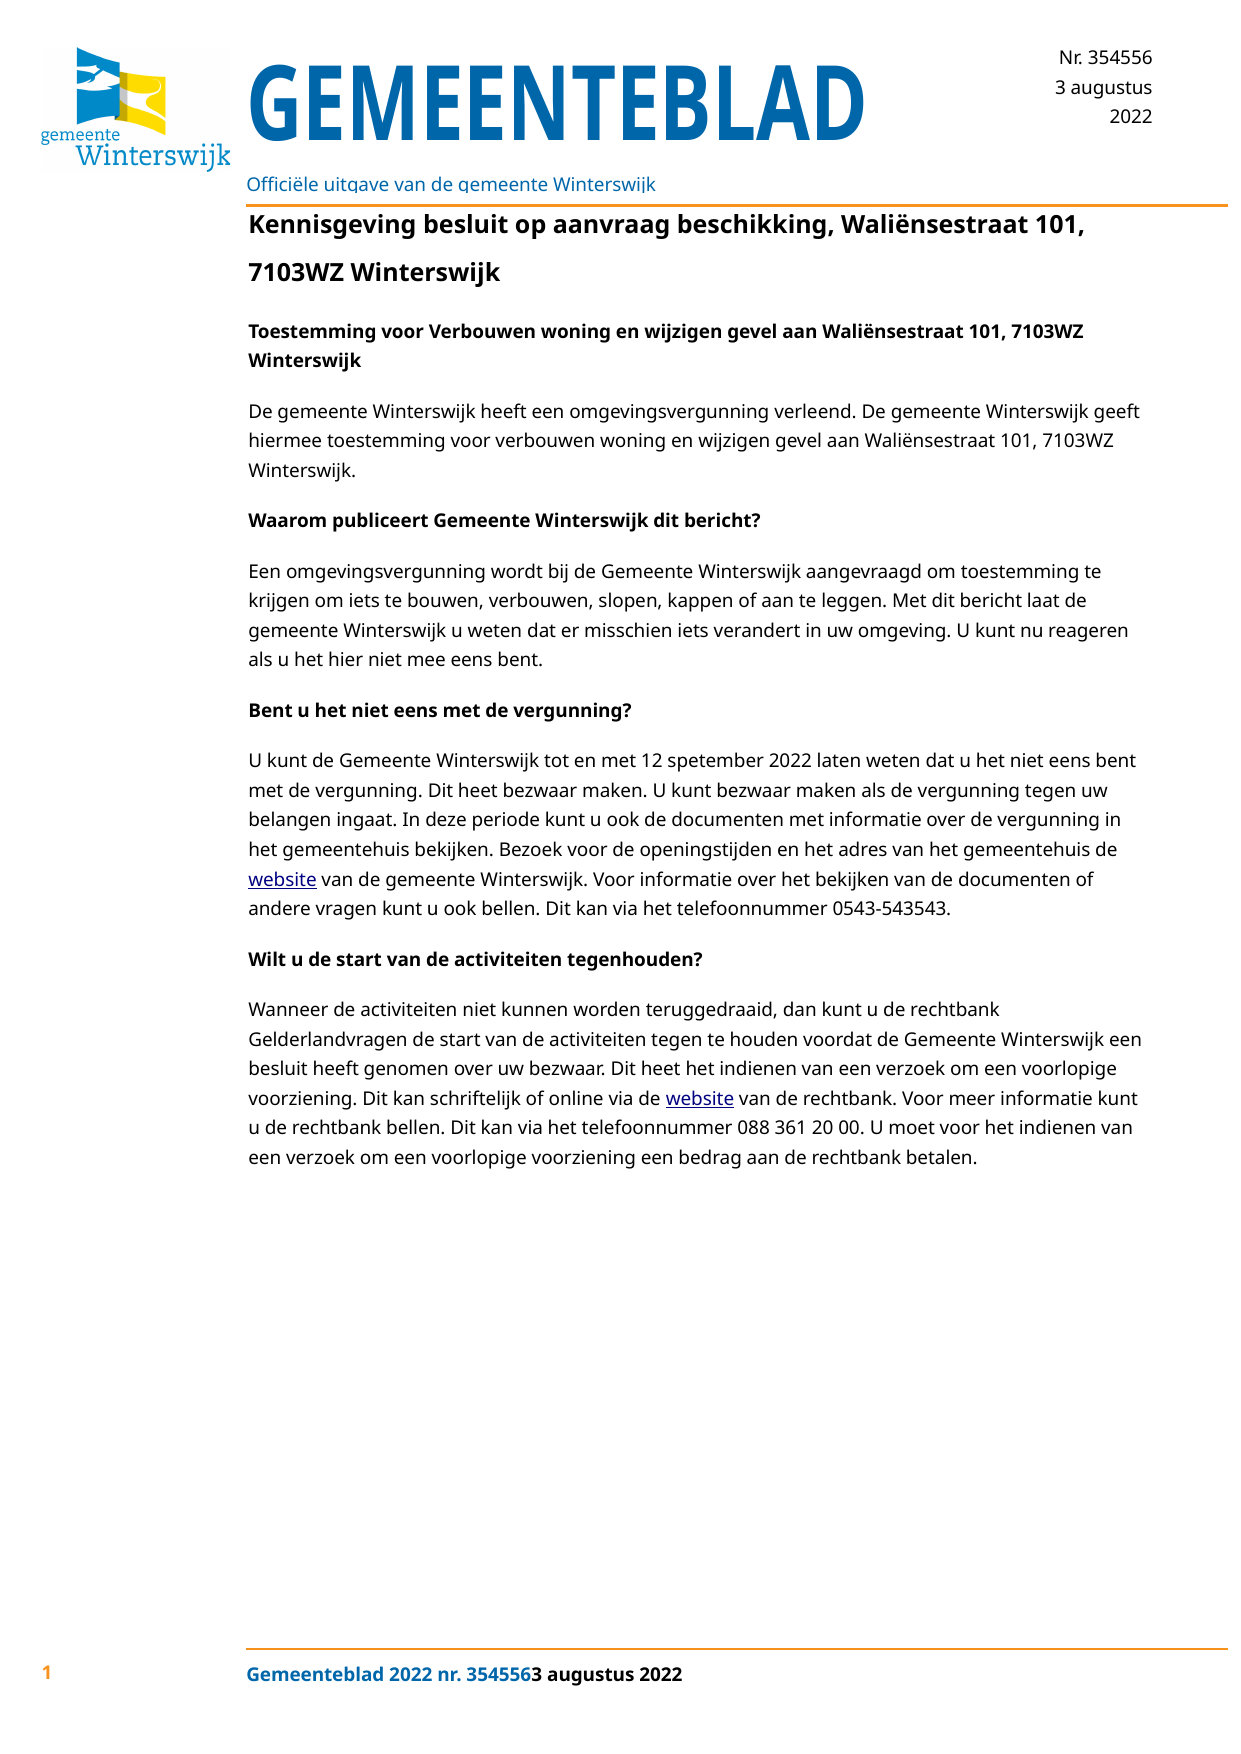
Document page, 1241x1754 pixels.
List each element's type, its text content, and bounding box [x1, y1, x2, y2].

text Een omgevingsvergunning wordt bij de Gemeente Winterswijk aangevraagd om toestemming te krijgen om iets te bouwen, verbouwen, slopen, kappen of aan te leggen. Met dit bericht laat de gemeente Winterswijk u weten dat er misschien iets verandert in uw omgeving. U kunt nu reageren als u het hier niet mee eens bent. [248, 558, 1152, 672]
text De gemeente Winterswijk heeft een omgevingsvergunning verleend. De gemeente Winterswijk geeft hiermee toestemming voor verbouwen woning en wijzigen gevel aan Waliënsestraat 101, 7103WZ Winterswijk. [248, 398, 1152, 483]
text Wilt u de start van de activiteiten tegenhouden? [248, 946, 1152, 972]
text Wanneer de activiteiten niet kunnen worden teruggedraaid, dan kunt u de rechtbank Gelderlandvragen de start van de activiteiten tegen te houden voordat de Gemeente Winterswijk een besluit heeft genomen over uw bezwaar. Dit heet het indienen van een verzoek om een voorlopige voorziening. Dit kan schriftelijk of online via de website van de rechtbank. Voor meer informatie kunt u de rechtbank bellen. Dit kan via het telefoonnummer 088 361 20 00. U moet voor het indienen van een verzoek om een voorlopige voorziening een bedrag aan de rechtbank betalen. [248, 996, 1152, 1170]
text Bent u het niet eens met de vergunning? [248, 697, 1152, 723]
text Kennisgeving besluit op aanvraag beschikking, Waliënsestraat 101, 7103WZ Winterswijk [248, 207, 1152, 288]
picture [225, 153, 231, 162]
picture [41, 47, 231, 172]
text Waarom publiceert Gemeente Winterswijk dit bericht? [248, 507, 1152, 533]
text Toestemming voor Verbouwen woning en wijzigen gevel aan Waliënsestraat 101, 7103WZ Winterswijk [248, 318, 1152, 373]
text U kunt de Gemeente Winterswijk tot en met 12 spetember 2022 laten weten dat u het niet eens bent met de vergunning. Dit heet bezwaar maken. U kunt bezwaar maken als de vergunning tegen uw belangen ingaat. In deze periode kunt u ook de documenten met informatie over de vergunning in het gemeentehuis bekijken. Bezoek voor de openingstijden en het adres van het gemeentehuis de website van de gemeente Winterswijk. Voor informatie over het bekijken van de documenten of andere vragen kunt u ook bellen. Dit kan via het telefoonnummer 0543-543543. [248, 747, 1152, 921]
